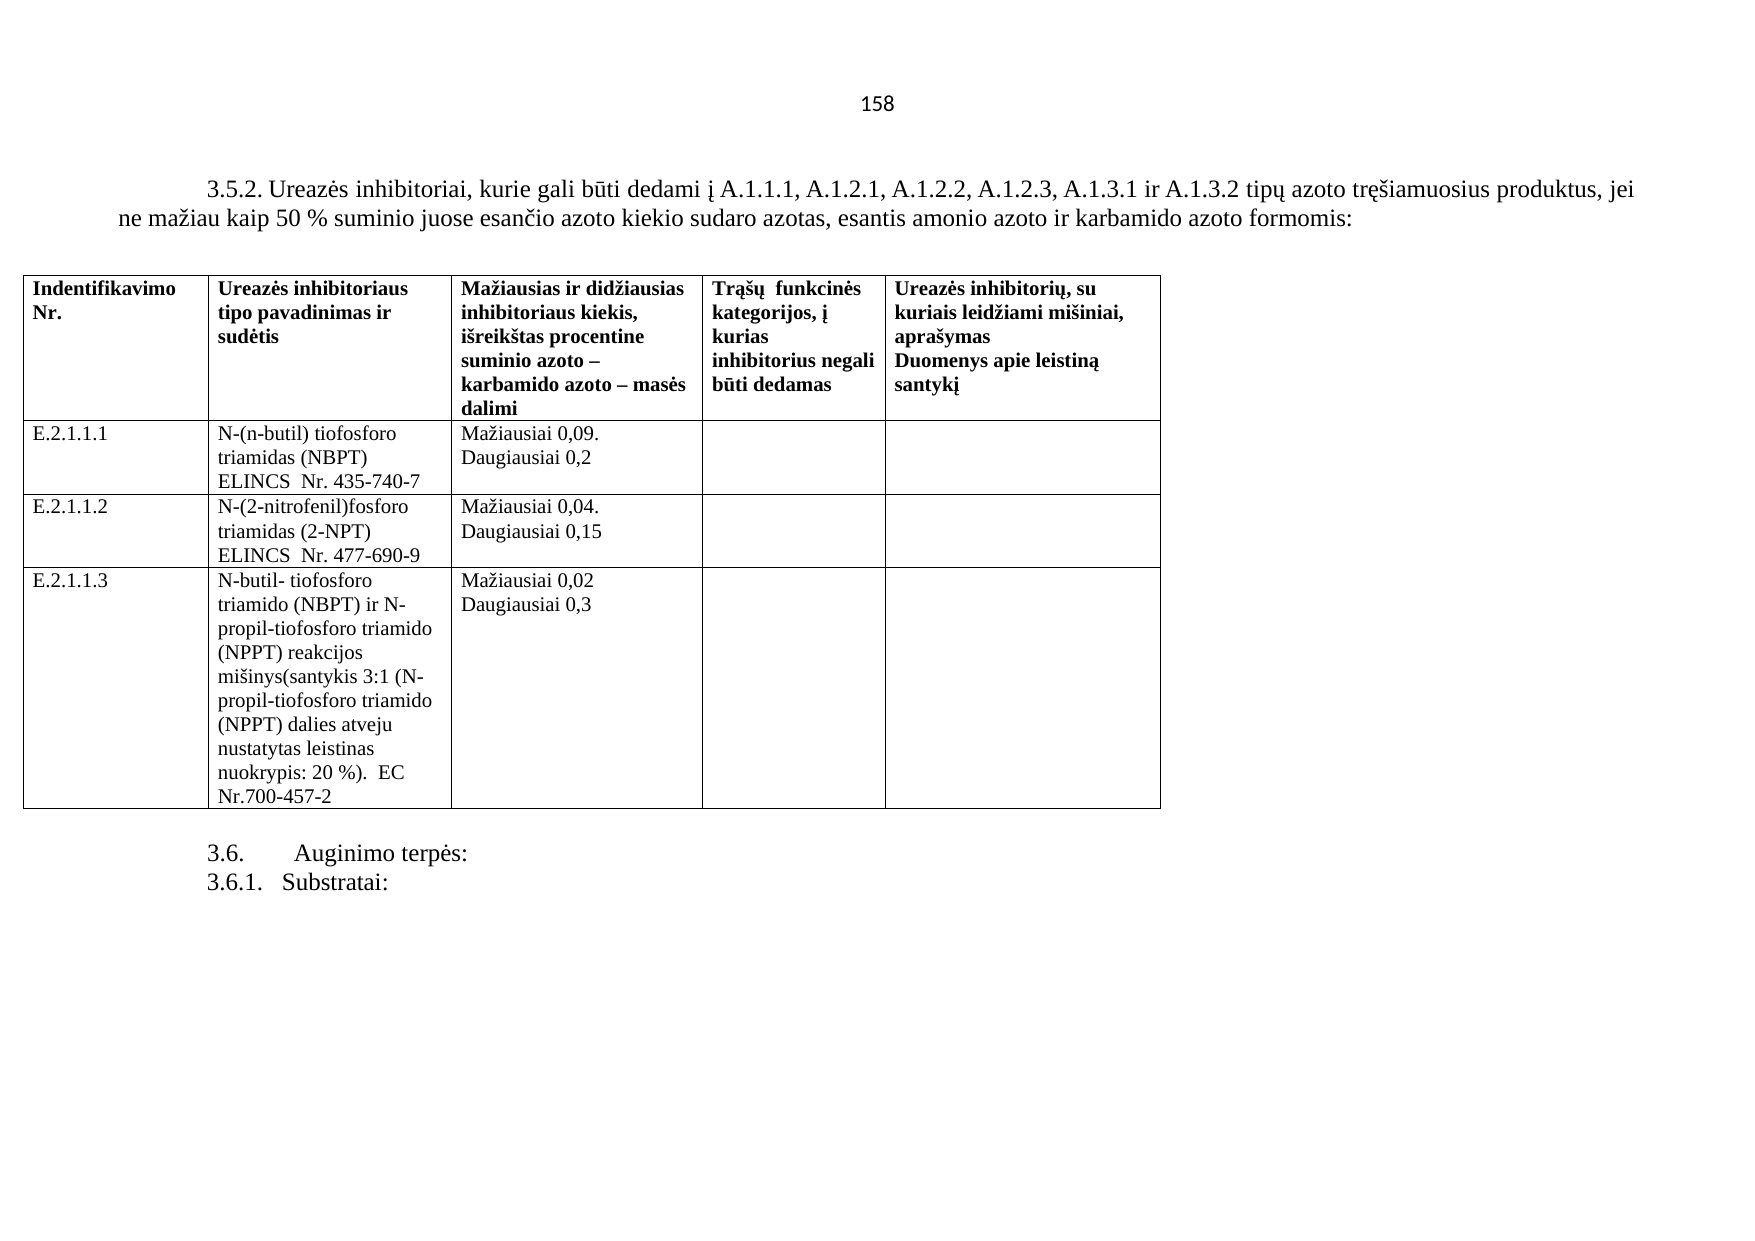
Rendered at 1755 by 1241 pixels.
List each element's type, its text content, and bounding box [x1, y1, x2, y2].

text 3.5.2. Ureazės inhibitoriai, kurie gali būti dedami į A.1.1.1, A.1.2.1, A.1.2.2, A.1.2.3, A.1.3.1 ir A.1.3.2 tipų azoto tręšiamuosius produktus, jei ne mažiau kaip 50 % suminio juose esančio azoto kiekio sudaro azotas, esantis amonio azoto ir karbamido azoto formomis: [118, 174, 1636, 232]
table_cell E.2.1.1.2 [24, 495, 208, 567]
table_cell [886, 568, 1160, 808]
table_header Ureazės inhibitorių, su kuriais leidžiami mišiniai, aprašymas Duomenys apie leistiną santykį [886, 276, 1160, 420]
table_header Mažiausias ir didžiausias inhibitoriaus kiekis, išreikštas procentine suminio azoto – karbamido azoto – masės dalimi [452, 276, 702, 420]
table_header Indentifikavimo Nr. [24, 276, 208, 420]
text 3.6. Auginimo terpės: [207, 838, 1636, 867]
table_cell [886, 421, 1160, 493]
table_cell N-butil- tiofosforo triamido (NBPT) ir N-propil-tiofosforo triamido (NPPT) reakcijos mišinys(santykis 3:1 (N-propil-tiofosforo triamido (NPPT) dalies atveju nustatytas leistinas nuokrypis: 20 %). EC Nr.700-457-2 [209, 568, 451, 808]
table_cell Mažiausiai 0,09. Daugiausiai 0,2 [452, 421, 702, 493]
table_cell E.2.1.1.1 [24, 421, 208, 493]
table_cell N-(n-butil) tiofosforo triamidas (NBPT) ELINCS Nr. 435-740-7 [209, 421, 451, 493]
table_cell [886, 495, 1160, 567]
table_cell Mažiausiai 0,04. Daugiausiai 0,15 [452, 495, 702, 567]
table_header Ureazės inhibitoriaus tipo pavadinimas ir sudėtis [209, 276, 451, 420]
table_cell N-(2-nitrofenil)fosforo triamidas (2-NPT) ELINCS Nr. 477-690-9 [209, 495, 451, 567]
table_cell [703, 421, 885, 493]
table_header Trąšų funkcinės kategorijos, į kurias inhibitorius negali būti dedamas [703, 276, 885, 420]
table_cell Mažiausiai 0,02 Daugiausiai 0,3 [452, 568, 702, 808]
text 3.6.1. Substratai: [207, 867, 1636, 896]
table_cell E.2.1.1.3 [24, 568, 208, 808]
table_cell [703, 495, 885, 567]
table_cell [703, 568, 885, 808]
